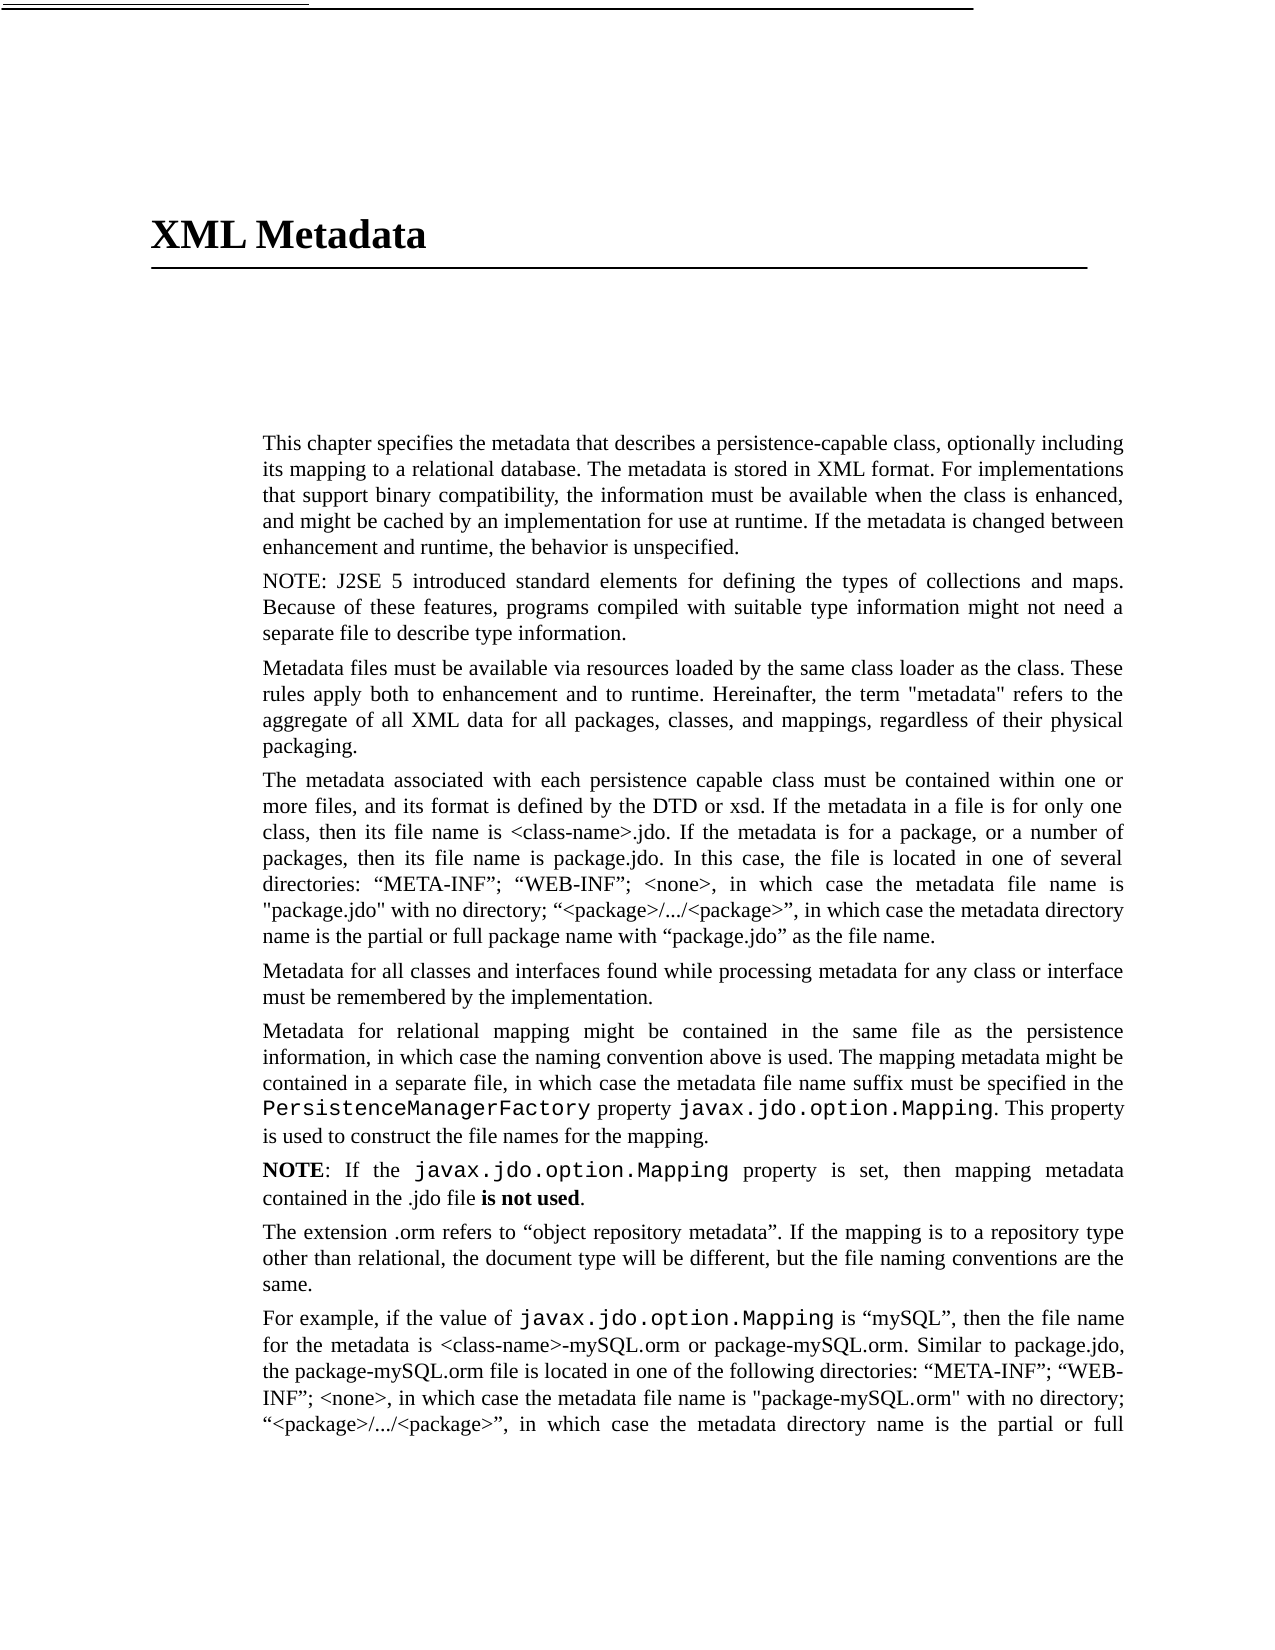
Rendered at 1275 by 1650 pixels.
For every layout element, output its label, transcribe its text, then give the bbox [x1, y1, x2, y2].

text Metadata for all classes and interfaces found while processing metadata for any class or interface must be remembered by the implementation. [262, 957, 1125, 1009]
text For example, if the value of javax.jdo.option.Mapping is “mySQL”, then the file name for the metadata is <class-name>-mySQL.orm or package-mySQL.orm. Similar to package.jdo, the package-mySQL.orm file is located in one of the following directories: “META-INF”; “WEB-INF”; <none>, in which case the metadata file name is "package-mySQL.orm" with no directory; “<package>/.../<package>”, in which case the metadata directory name is the partial or full [262, 1304, 1125, 1436]
text The metadata associated with each persistence capable class must be contained within one or more files, and its format is defined by the DTD or xsd. If the metadata in a file is for only one class, then its file name is <class-name>.jdo. If the metadata is for a package, or a number of packages, then its file name is package.jdo. In this case, the file is located in one of several directories: “META-INF”; “WEB-INF”; <none>, in which case the metadata file name is "package.jdo" with no directory; “<package>/.../<package>”, in which case the metadata directory name is the partial or full package name with “package.jdo” as the file name. [262, 766, 1125, 948]
text NOTE: If the javax.jdo.option.Mapping property is set, then mapping metadata contained in the .jdo file is not used. [262, 1157, 1125, 1210]
subtitle XML Metadata [150, 210, 1125, 258]
text NOTE: J2SE 5 introduced standard elements for defining the types of collections and maps. Because of these features, programs compiled with suitable type information might not need a separate file to describe type information. [262, 567, 1125, 645]
text Metadata for relational mapping might be contained in the same file as the persistence information, in which case the naming convention above is used. The mapping metadata might be contained in a separate file, in which case the metadata file name suffix must be specified in the PersistenceManagerFactory property javax.jdo.option.Mapping. This property is used to construct the file names for the mapping. [262, 1017, 1125, 1148]
text The extension .orm refers to “object repository metadata”. If the mapping is to a repository type other than relational, the document type will be different, but the file naming conventions are the same. [262, 1218, 1125, 1296]
text Metadata files must be available via resources loaded by the same class loader as the class. These rules apply both to enhancement and to runtime. Hereinafter, the term "metadata" refers to the aggregate of all XML data for all packages, classes, and mappings, regardless of their physical packaging. [262, 654, 1125, 758]
text This chapter specifies the metadata that describes a persistence-capable class, optionally including its mapping to a relational database. The metadata is stored in XML format. For implementations that support binary compatibility, the information must be available when the class is enhanced, and might be cached by an implementation for use at runtime. If the metadata is changed between enhancement and runtime, the behavior is unspecified. [262, 429, 1125, 559]
